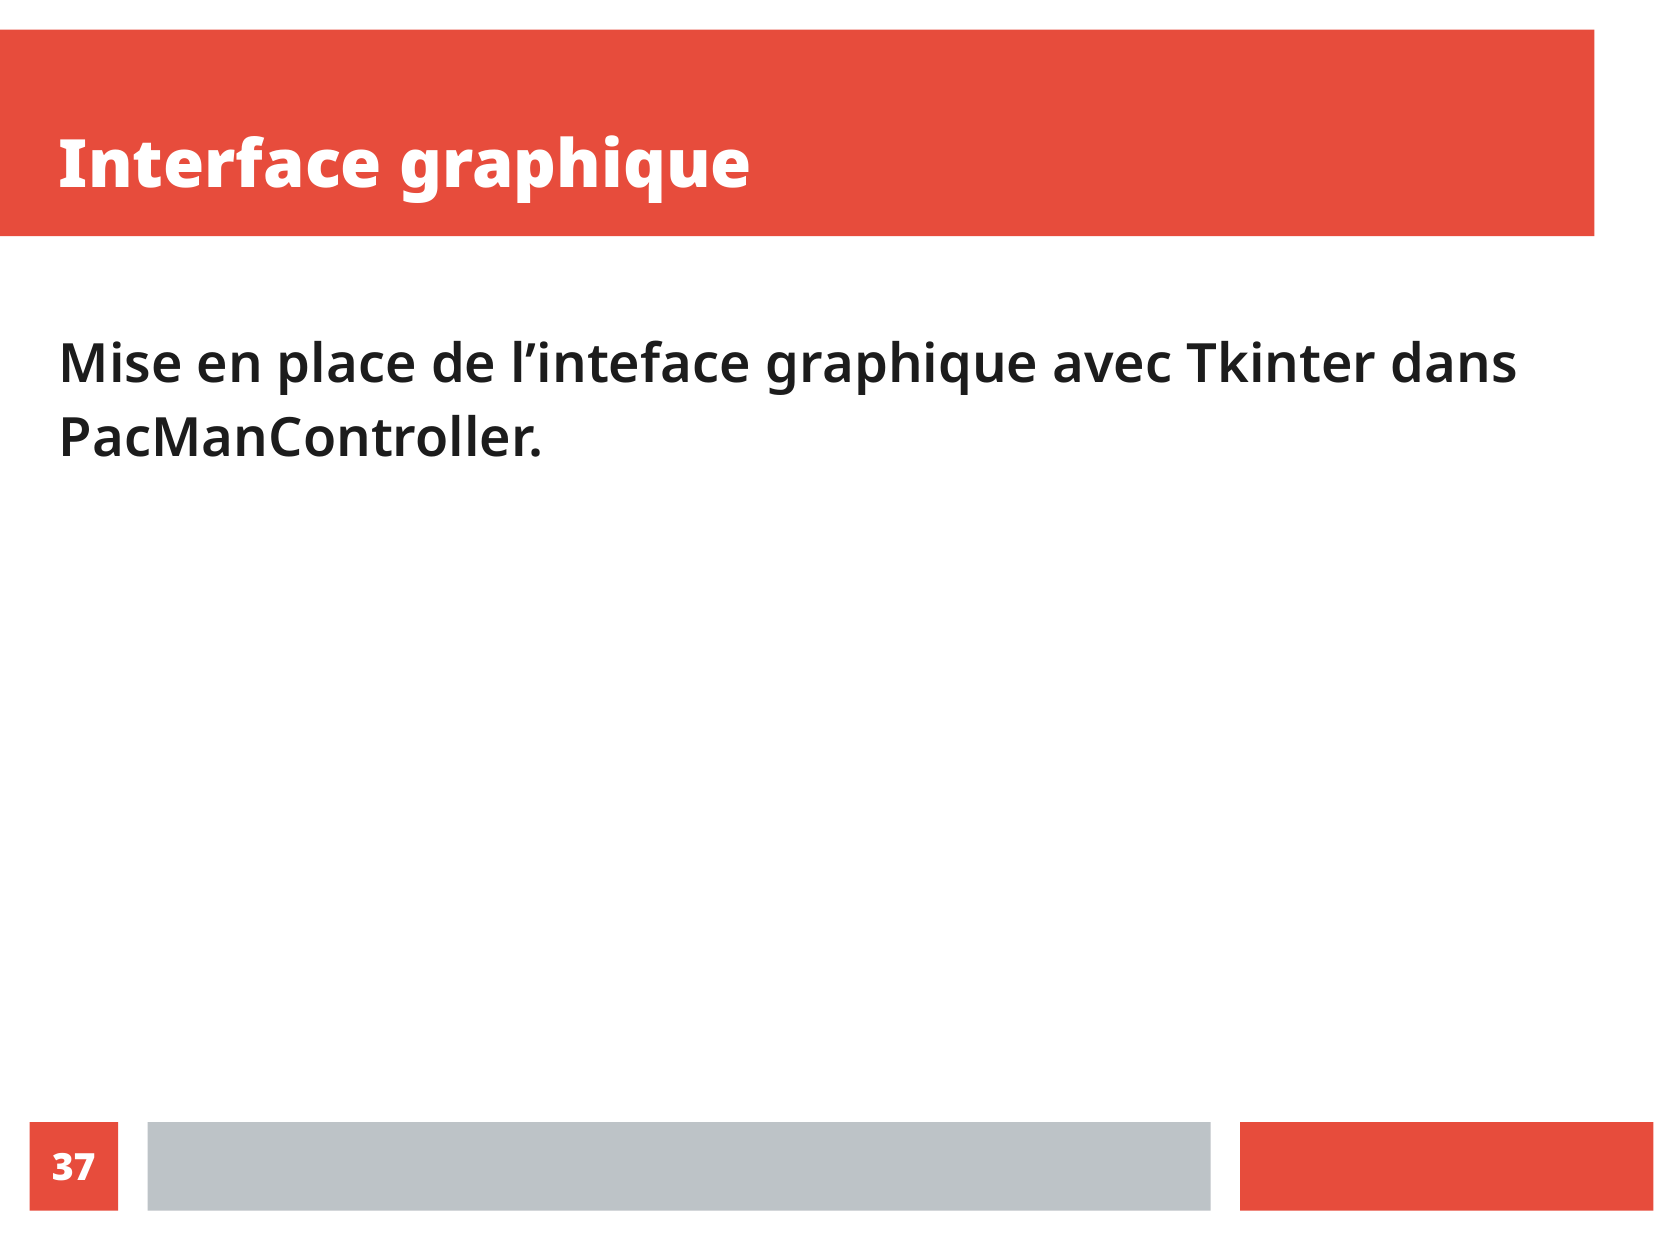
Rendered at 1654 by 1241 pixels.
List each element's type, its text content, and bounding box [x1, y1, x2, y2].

list Mise en place de l’inteface graphique avec Tkinter dans PacManController. [59, 324, 1565, 1093]
title Interface graphique [59, 59, 1595, 207]
